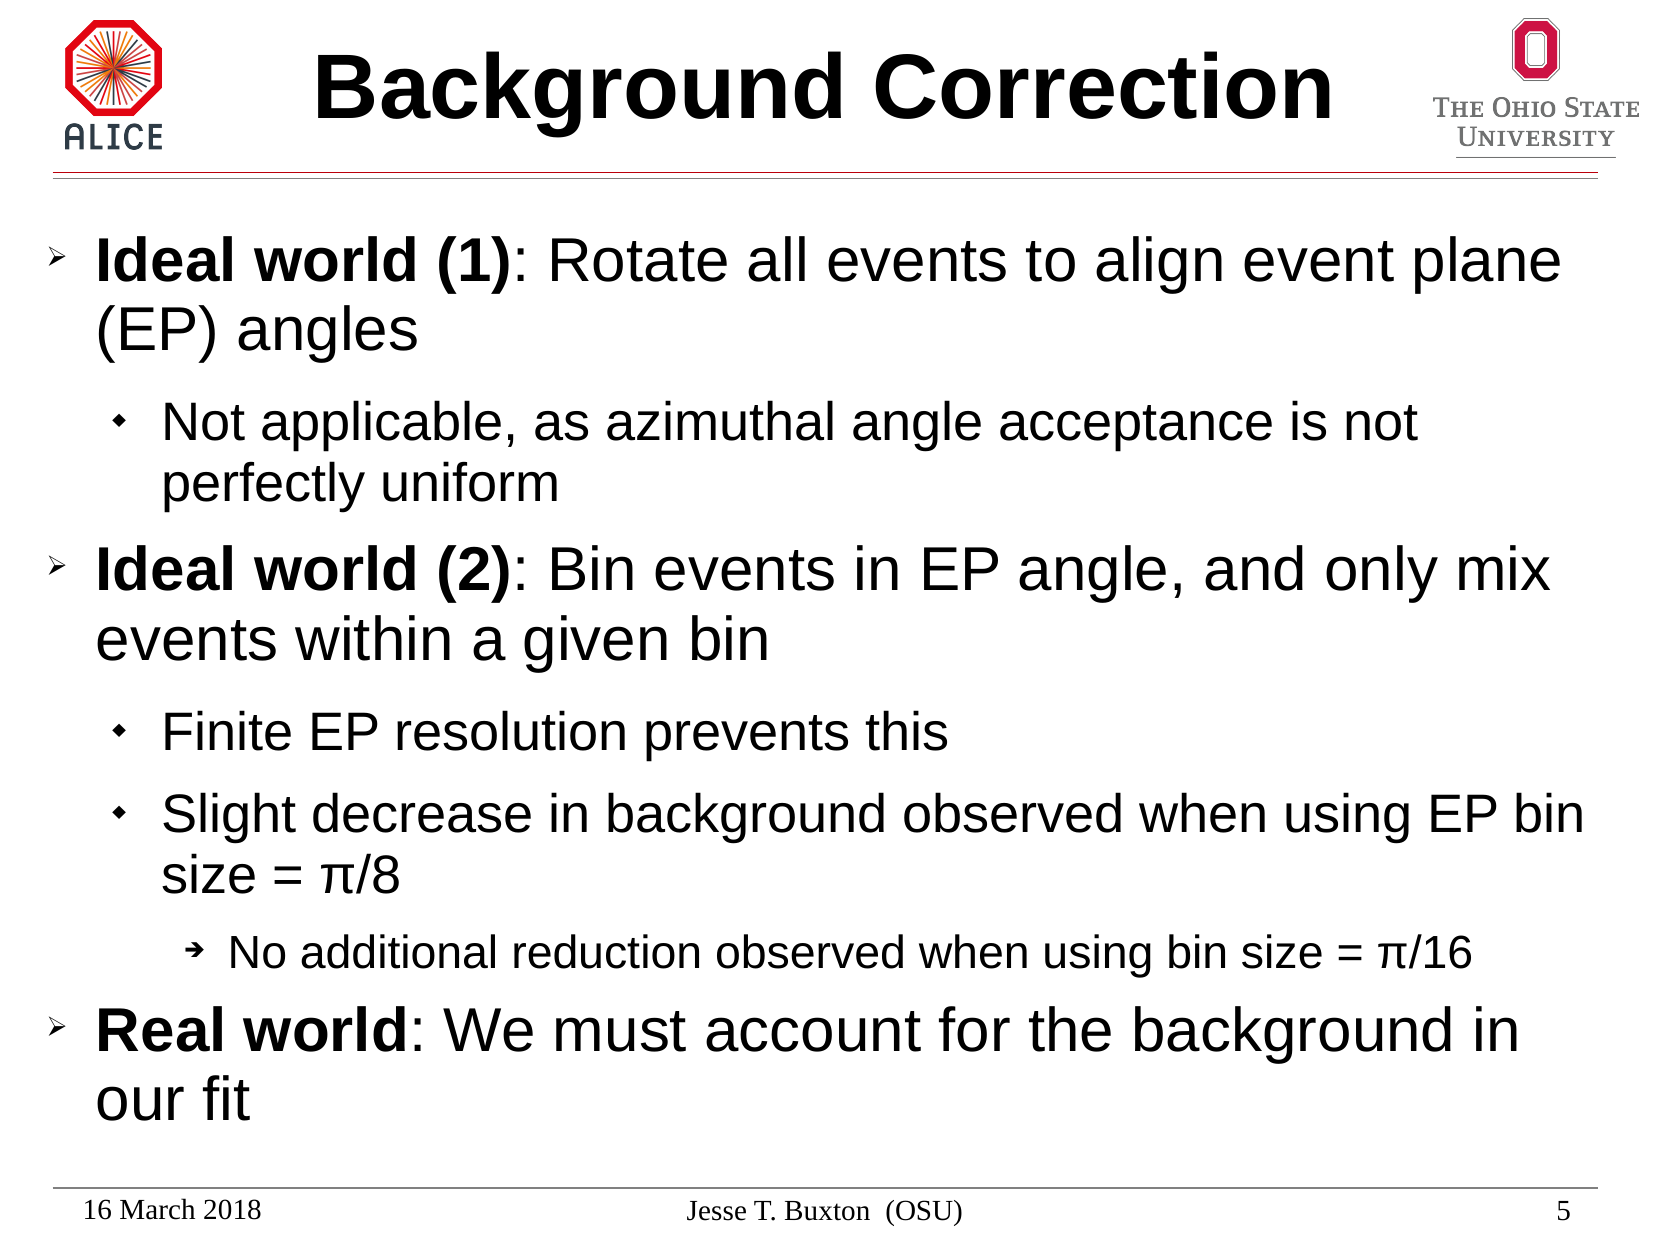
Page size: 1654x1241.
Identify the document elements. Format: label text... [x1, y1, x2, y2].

picture [65, 20, 137, 150]
picture [1513, 5, 1642, 171]
title Background Correction [137, 1, 1513, 172]
list Ideal world (1): Rotate all events to align event plane (EP) angles Not applicable, as azimuthal angle acceptance is not perfectly uniform Ideal world (2): Bin events in EP angle, and only mix events within a given bin Finite EP resolution prevents this Slight decrease in background observed when using EP bin size = π/8 No additional reduction observed when using bin size = π/16 Real world: We must account for the background in our fit [30, 225, 1606, 1141]
